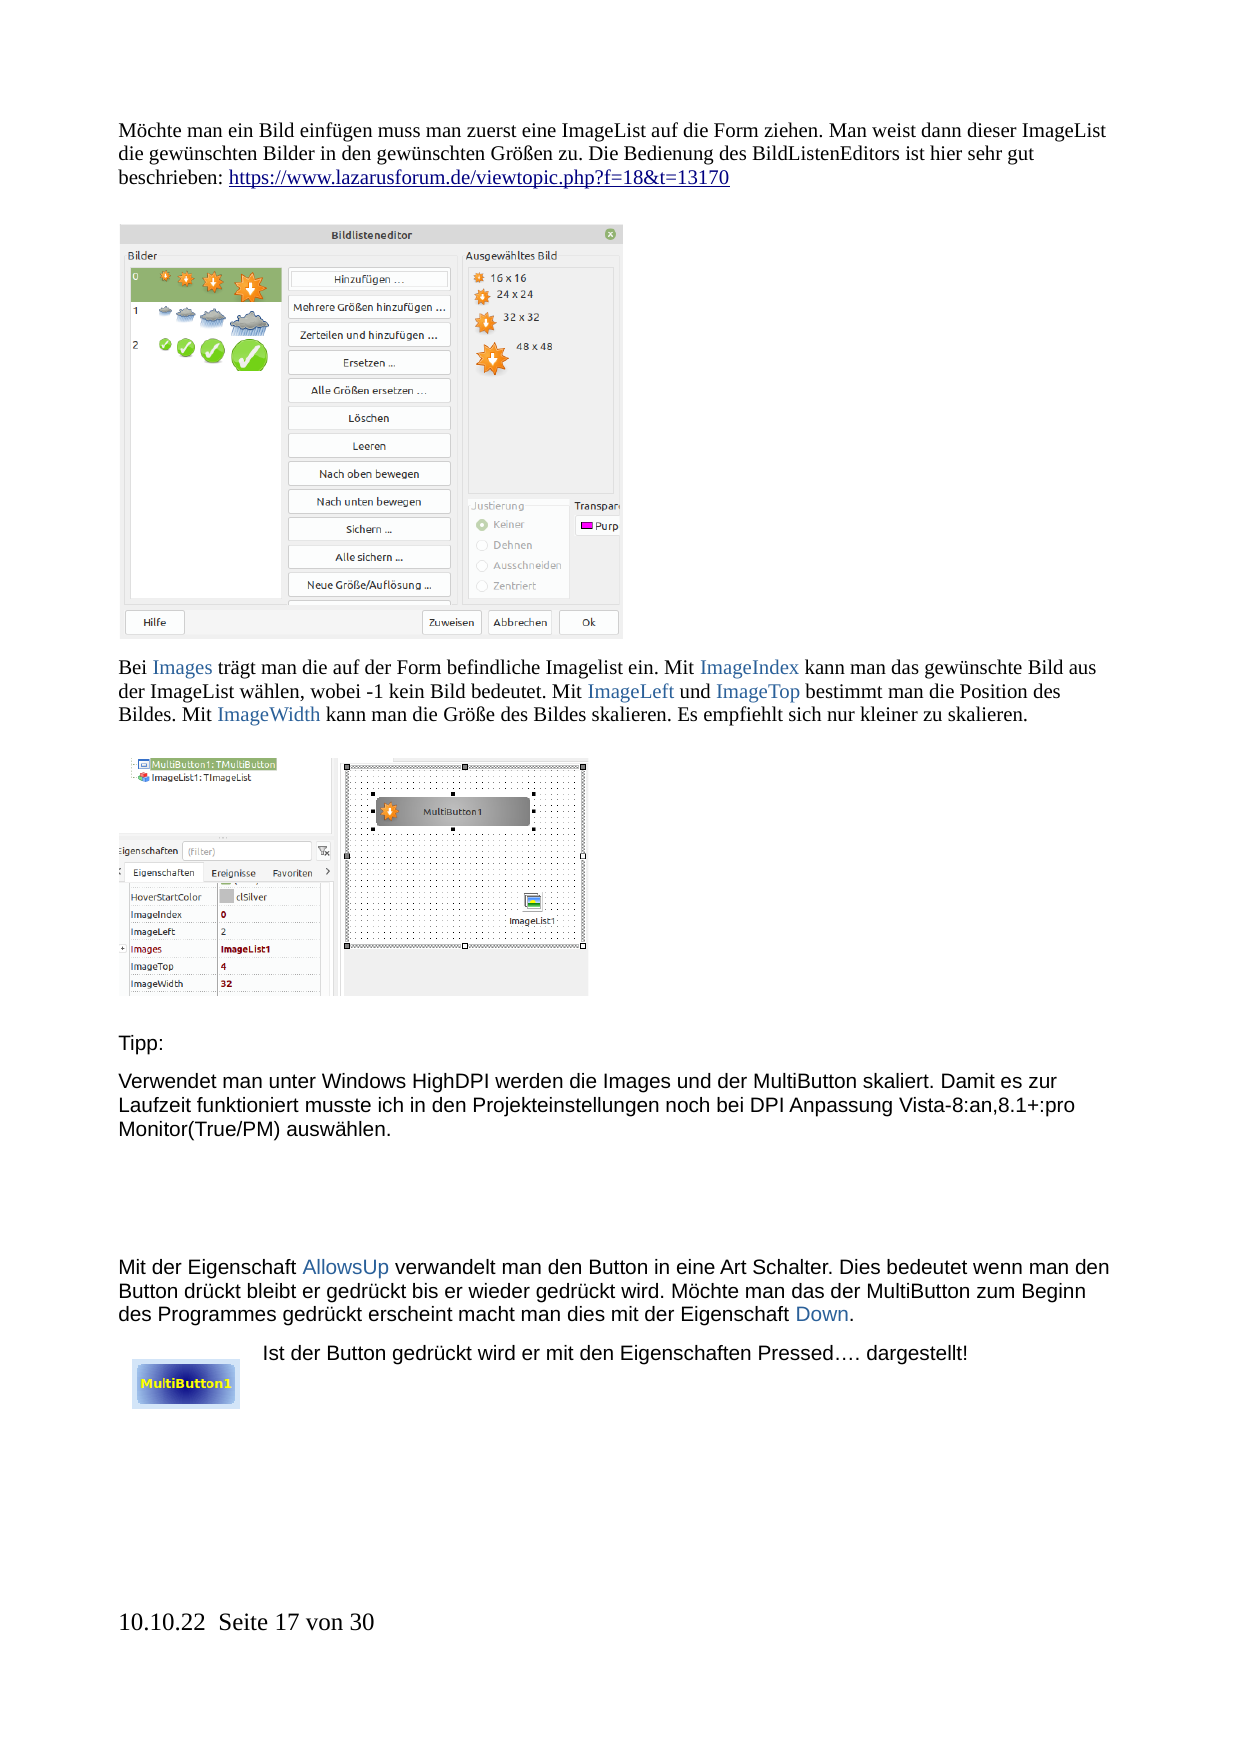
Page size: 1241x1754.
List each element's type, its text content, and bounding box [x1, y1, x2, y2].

text Ist der Button gedrückt wird er mit den Eigenschaften Pressed…. dargestellt! [118, 1341, 1122, 1365]
text Möchte man ein Bild einfügen muss man zuerst eine ImageList auf die Form ziehen. Man weist dann dieser ImageList die gewünschten Bilder in den gewünschten Größen zu. Die Bedienung des BildListenEditors ist hier sehr gut beschrieben: https://www.lazarusforum.de/viewtopic.php?f=18&t=13170 [118, 118, 1122, 189]
text Mit der Eigenschaft AllowsUp verwandelt man den Button in eine Art Schalter. Dies bedeutet wenn man den Button drückt bleibt er gedrückt bis er wieder gedrückt wird. Möchte man das der MultiButton zum Beginn des Programmes gedrückt erscheint macht man dies mit der Eigenschaft Down. [118, 1256, 1122, 1327]
picture [119, 758, 589, 996]
text Verwendet man unter Windows HighDPI werden die Images und der MultiButton skaliert. Damit es zur Laufzeit funktioniert musste ich in den Projekteinstellungen noch bei DPI Anpassung Vista-8:an,8.1+:pro Monitor(True/PM) auswählen. [118, 1070, 1122, 1165]
text Bei Images trägt man die auf der Form befindliche Imagelist ein. Mit ImageIndex kann man das gewünschte Bild aus der ImageList wählen, wobei -1 kein Bild bedeutet. Mit ImageLeft und ImageTop bestimmt man die Position des Bildes. Mit ImageWidth kann man die Größe des Bildes skalieren. Es empfiehlt sich nur kleiner zu skalieren. [118, 656, 1122, 727]
text Tipp: [118, 1032, 1122, 1056]
picture [119, 224, 623, 639]
picture [120, 1348, 251, 1415]
